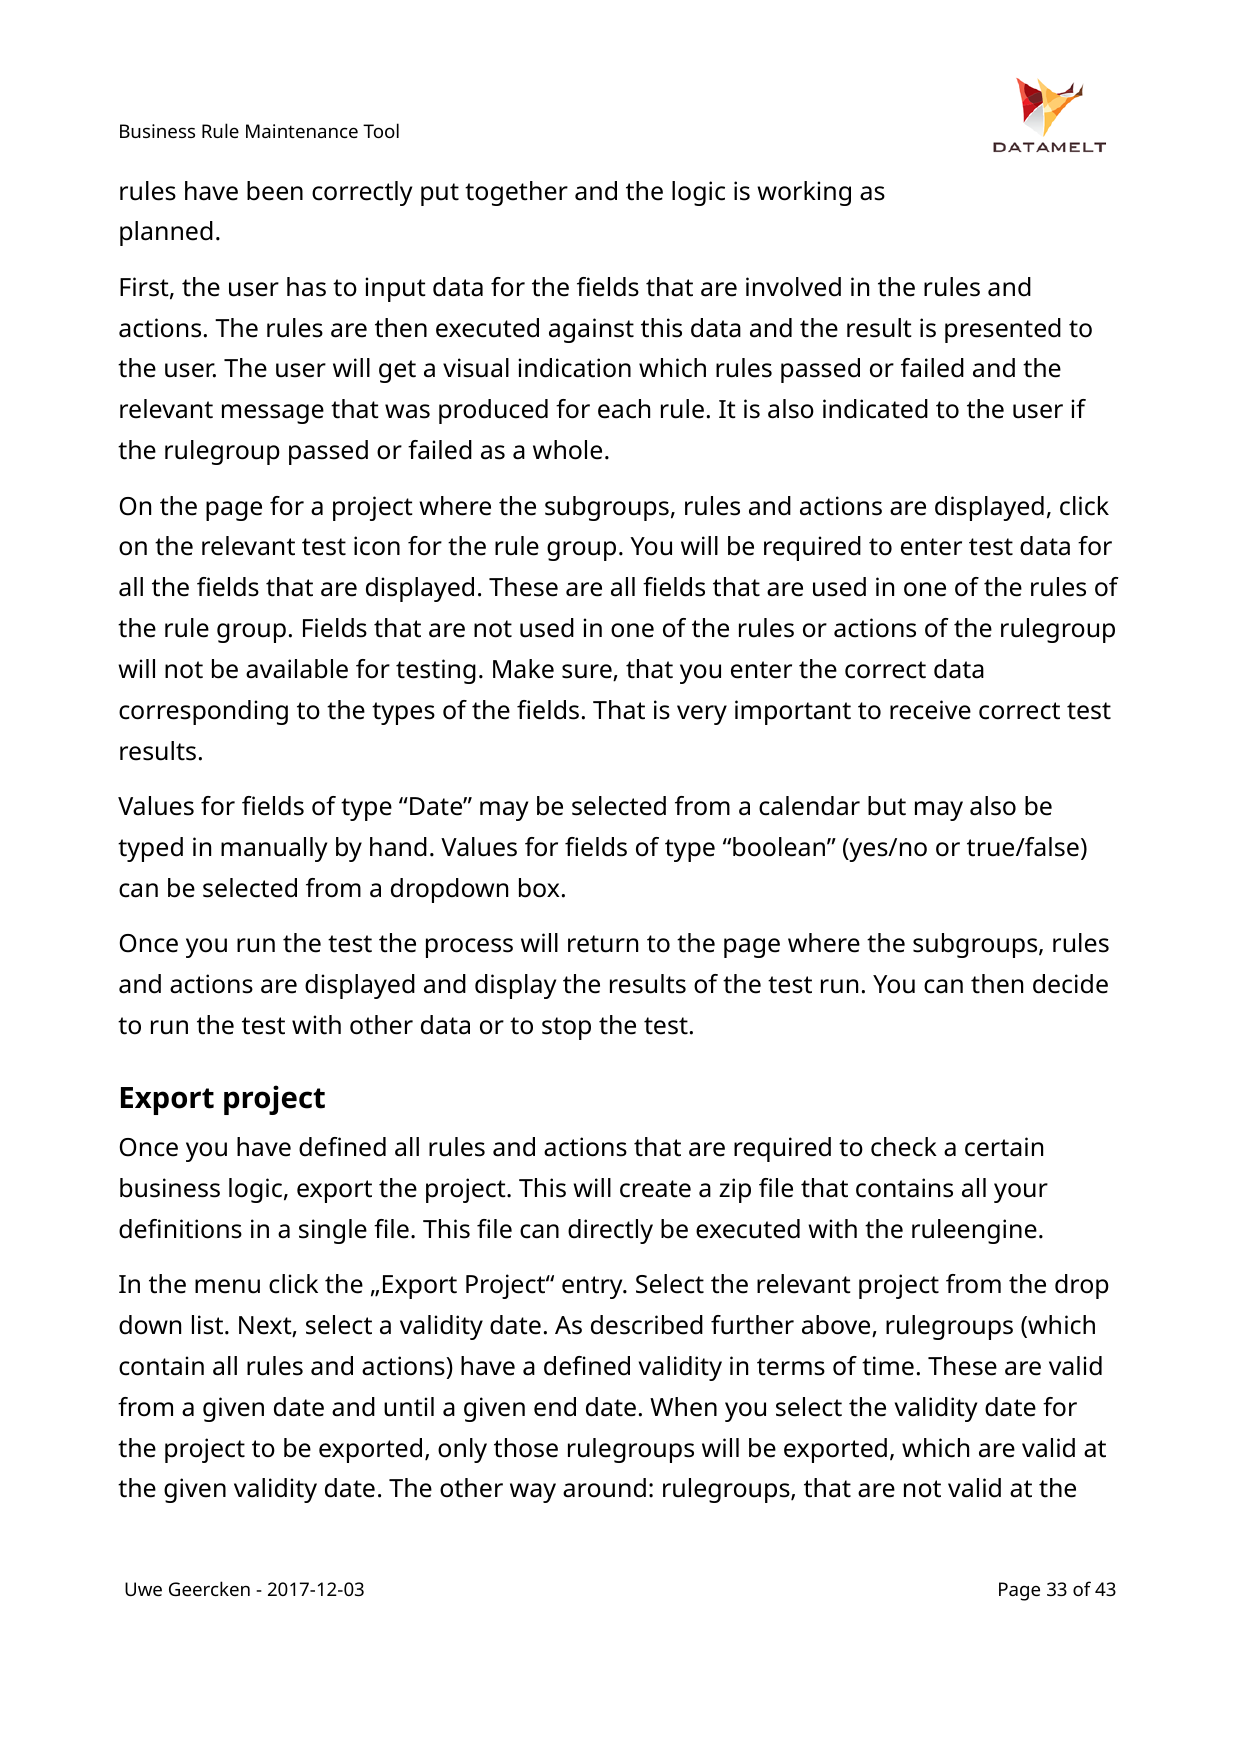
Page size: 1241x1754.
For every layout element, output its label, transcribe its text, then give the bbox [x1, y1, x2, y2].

picture [992, 69, 1107, 160]
text Once you run the test the process will return to the page where the subgroups, rules and actions are displayed and display the results of the test run. You can then decide to run the test with other data or to stop the test. [118, 926, 1122, 1041]
text On the page for a project where the subgroups, rules and actions are displayed, click on the relevant test icon for the rule group. You will be required to enter test data for all the fields that are displayed. These are all fields that are used in one of the rules of the rule group. Fields that are not used in one of the rules or actions of the rulegroup will not be available for testing. Make sure, that you enter the correct data corresponding to the types of the fields. That is very important to receive correct test results. [118, 488, 1122, 767]
text Once you have defined all rules and actions that are required to check a certain business logic, export the project. This will create a zip file that contains all your definitions in a single file. This file can directly be executed with the ruleengine. [118, 1130, 1122, 1246]
text In the menu click the „Export Project“ entry. Select the relevant project from the drop down list. Next, select a validity date. As described further above, rulegroups (which contain all rules and actions) have a defined validity in terms of time. These are valid from a given date and until a given end date. When you select the validity date for the project to be exported, only those rulegroups will be exported, which are valid at the given validity date. The other way around: rulegroups, that are not valid at the [118, 1267, 1122, 1505]
text rules have been correctly put together and the logic is working as planned. [118, 173, 1122, 248]
subtitle Export project [118, 1077, 1122, 1117]
text First, the user has to input data for the fields that are involved in the rules and actions. The rules are then executed against this data and the result is presented to the user. The user will get a visual indication which rules passed or failed and the relevant message that was produced for each rule. It is also indicated to the user if the rulegroup passed or failed as a whole. [118, 269, 1122, 467]
text Values for fields of type “Date” may be selected from a calendar but may also be typed in manually by hand. Values for fields of type “boolean” (yes/no or true/false) can be selected from a dropdown box. [118, 788, 1122, 904]
